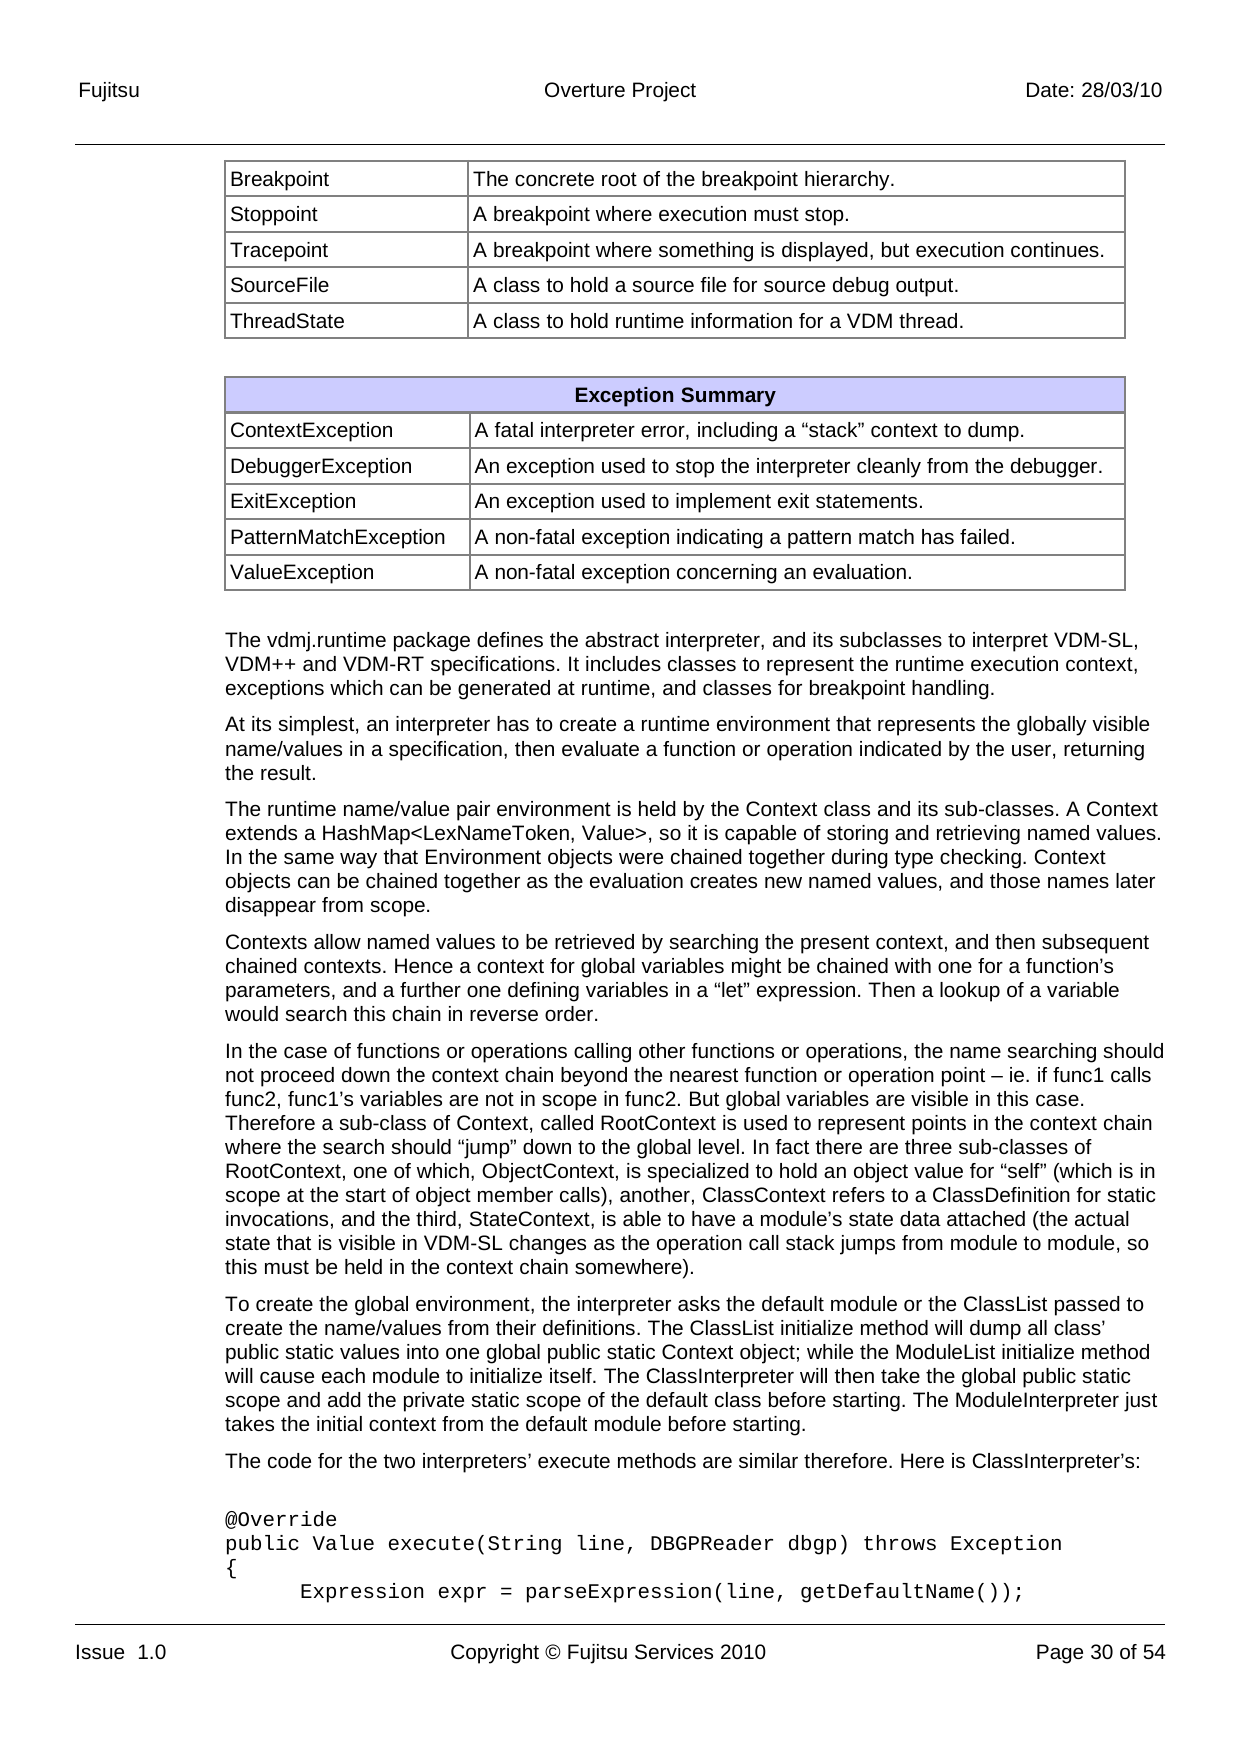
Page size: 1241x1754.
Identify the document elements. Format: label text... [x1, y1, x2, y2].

text @Override [225, 1509, 1165, 1533]
table_cell SourceFile [226, 268, 467, 302]
table_cell PatternMatchException [226, 520, 469, 553]
text The code for the two interpreters’ execute methods are similar therefore. Here is ClassInterpreter’s: [225, 1449, 1165, 1473]
table_cell A non-fatal exception concerning an evaluation. [471, 556, 1124, 589]
text At its simplest, an interpreter has to create a runtime environment that represents the globally visible name/values in a specification, then evaluate a function or operation indicated by the user, returning the result. [225, 712, 1165, 784]
table_cell A class to hold runtime information for a VDM thread. [469, 304, 1124, 337]
text To create the global environment, the interpreter asks the default module or the ClassList passed to create the name/values from their definitions. The ClassList initialize method will dump all class’ public static values into one global public static Context object; while the ModuleList initialize method will cause each module to initialize itself. The ClassInterpreter will then take the global public static scope and add the private static scope of the default class before starting. The ModuleInterpreter just takes the initial context from the default module before starting. [225, 1292, 1165, 1436]
table_cell DebuggerException [226, 449, 469, 482]
table_cell Tracepoint [226, 233, 467, 266]
table_cell A class to hold a source file for source debug output. [469, 268, 1124, 302]
table_cell ThreadState [226, 304, 467, 337]
text { [225, 1557, 1165, 1581]
table_cell Stoppoint [226, 197, 467, 231]
table_cell ValueException [226, 556, 469, 589]
table_cell A breakpoint where something is displayed, but execution continues. [469, 233, 1124, 266]
table_cell Breakpoint [226, 162, 467, 195]
table_cell A non-fatal exception indicating a pattern match has failed. [471, 520, 1124, 553]
text Expression expr = parseExpression(line, getDefaultName()); [225, 1581, 1165, 1605]
table_header Exception Summary [226, 378, 1124, 411]
text In the case of functions or operations calling other functions or operations, the name searching should not proceed down the context chain beyond the nearest function or operation point – ie. if func1 calls func2, func1’s variables are not in scope in func2. But global variables are visible in this case. Therefore a sub-class of Context, called RootContext is used to represent points in the context chain where the search should “jump” down to the global level. In fact there are three sub-classes of RootContext, one of which, ObjectContext, is specialized to hold an object value for “self” (which is in scope at the start of object member calls), another, ClassContext refers to a ClassDefinition for static invocations, and the third, StateContext, is able to have a module’s state data attached (the actual state that is visible in VDM-SL changes as the operation call stack jumps from module to module, so this must be held in the context chain somewhere). [225, 1039, 1165, 1279]
table_cell A fatal interpreter error, including a “stack” context to dump. [471, 414, 1124, 447]
text public Value execute(String line, DBGPReader dbgp) throws Exception [225, 1533, 1165, 1557]
table_cell ExitException [226, 485, 469, 518]
text The runtime name/value pair environment is held by the Context class and its sub-classes. A Context extends a HashMap<LexNameToken, Value>, so it is capable of storing and retrieving named values. In the same way that Environment objects were chained together during type checking. Context objects can be chained together as the evaluation creates new named values, and those names later disappear from scope. [225, 797, 1165, 917]
table_cell A breakpoint where execution must stop. [469, 197, 1124, 231]
table_cell An exception used to stop the interpreter cleanly from the debugger. [471, 449, 1124, 482]
table_cell ContextException [226, 414, 469, 447]
table_cell The concrete root of the breakpoint hierarchy. [469, 162, 1124, 195]
text The vdmj.runtime package defines the abstract interpreter, and its subclasses to interpret VDM-SL, VDM++ and VDM-RT specifications. It includes classes to represent the runtime execution context, exceptions which can be generated at runtime, and classes for breakpoint handling. [225, 628, 1165, 700]
table_cell An exception used to implement exit statements. [471, 485, 1124, 518]
text Contexts allow named values to be retrieved by searching the present context, and then subsequent chained contexts. Hence a context for global variables might be chained with one for a function’s parameters, and a further one defining variables in a “let” expression. Then a lookup of a variable would search this chain in reverse order. [225, 930, 1165, 1026]
